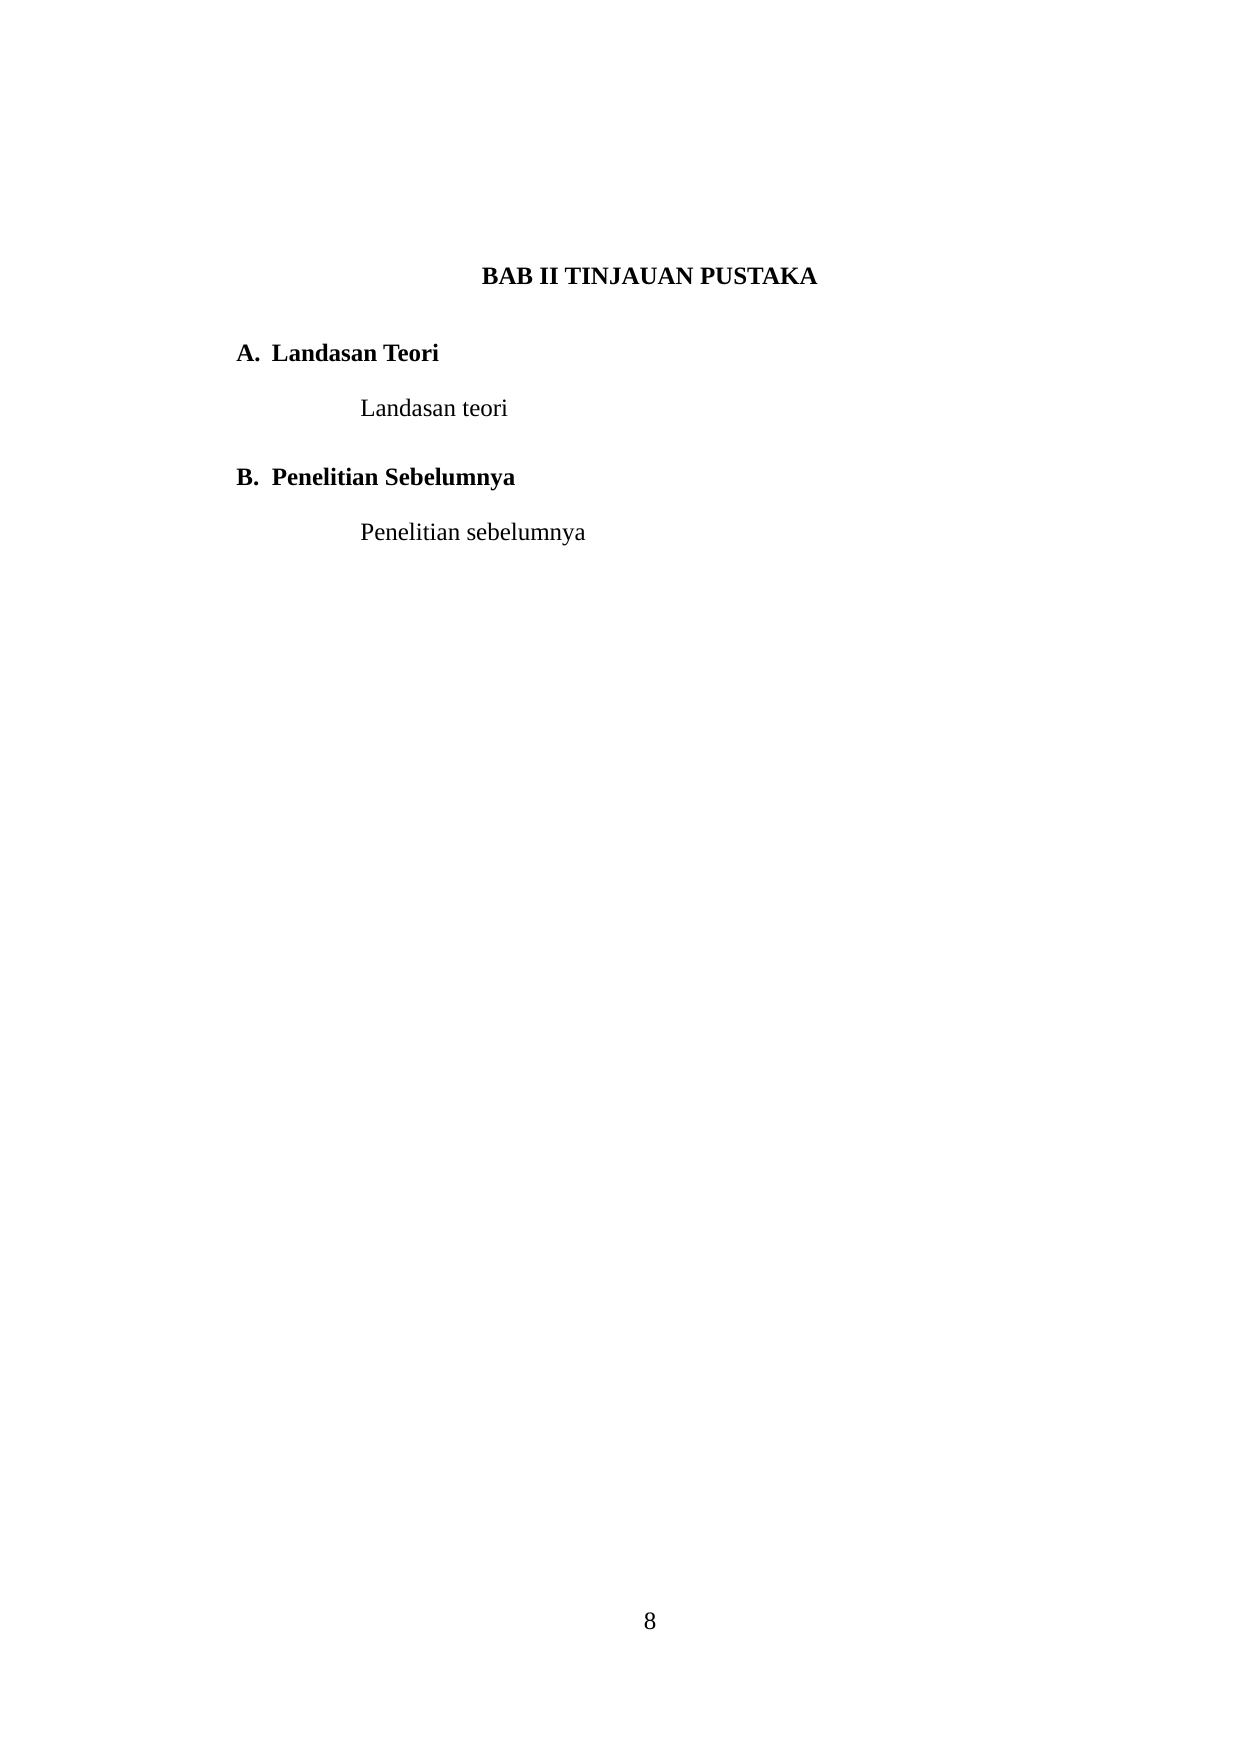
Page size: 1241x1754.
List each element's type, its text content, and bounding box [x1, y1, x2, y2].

text Landasan teori [272, 393, 1063, 422]
subtitle Landasan teori [236, 338, 1063, 366]
subtitle penelitian sebelumnya [236, 462, 1063, 491]
subtitle BAB II TINJAUAN PUSTAKA [236, 261, 1063, 290]
text Penelitian sebelumnya [272, 517, 1063, 546]
